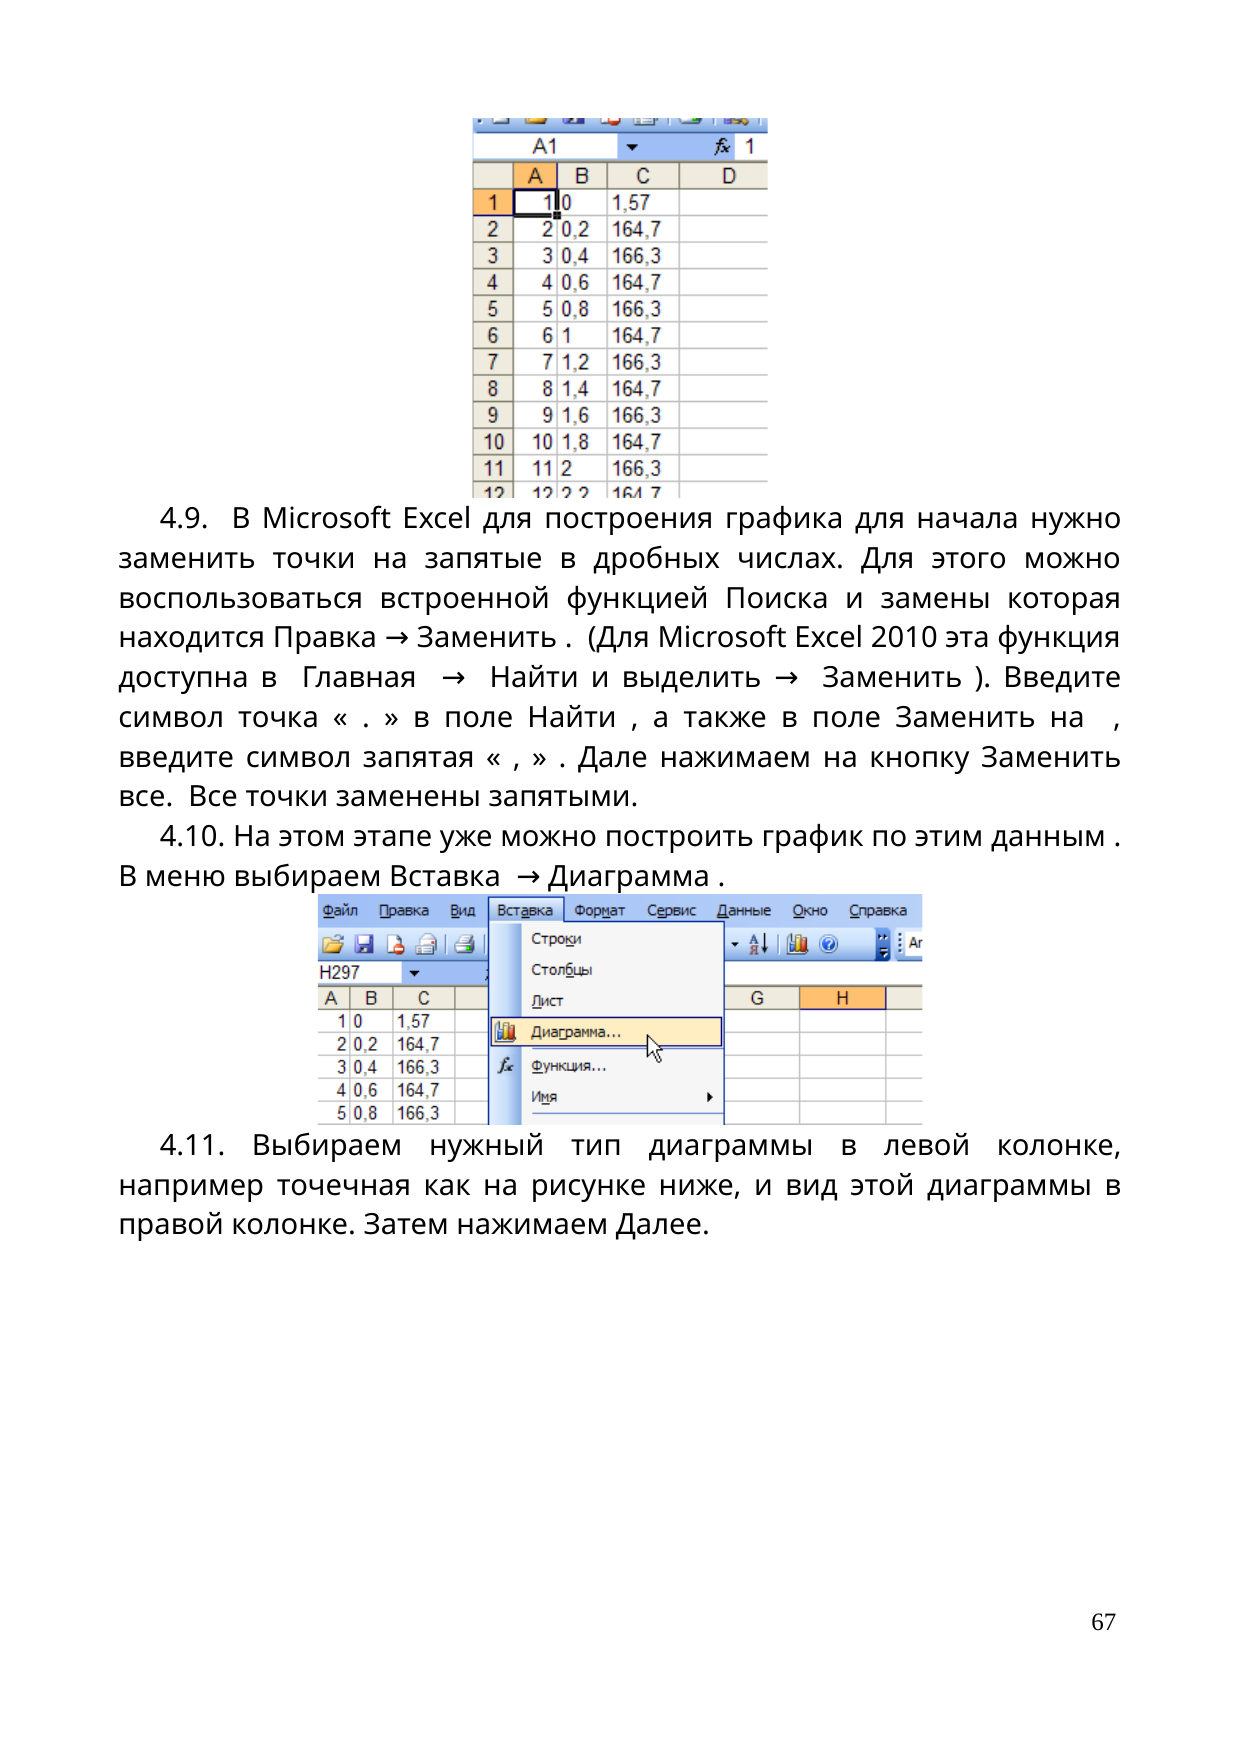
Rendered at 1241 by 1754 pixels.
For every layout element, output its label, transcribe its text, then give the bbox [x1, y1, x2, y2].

text 4.9. В Microsoft Excel для построения графика для начала нужно заменить точки на запятые в дробных числах. Для этого можно воспользоваться встроенной функцией Поиска и замены которая находится Правка → Заменить . (Для Microsoft Excel 2010 эта функция доступна в Главная → Найти и выделить → Заменить ). Введите символ точка « . » в поле Найти , а также в поле Заменить на , введите символ запятая « , » . Дале нажимаем на кнопку Заменить все. Все точки заменены запятыми. [118, 498, 1122, 815]
text 4.11. Выбираем нужный тип диаграммы в левой колонке, например точечная как на рисунке ниже, и вид этой диаграммы в правой колонке. Затем нажимаем Далее. [118, 1125, 1122, 1243]
picture [317, 894, 923, 1125]
picture [472, 118, 768, 498]
text 4.10. На этом этапе уже можно построить график по этим данным . В меню выбираем Вставка → Диаграмма . [118, 815, 1122, 894]
